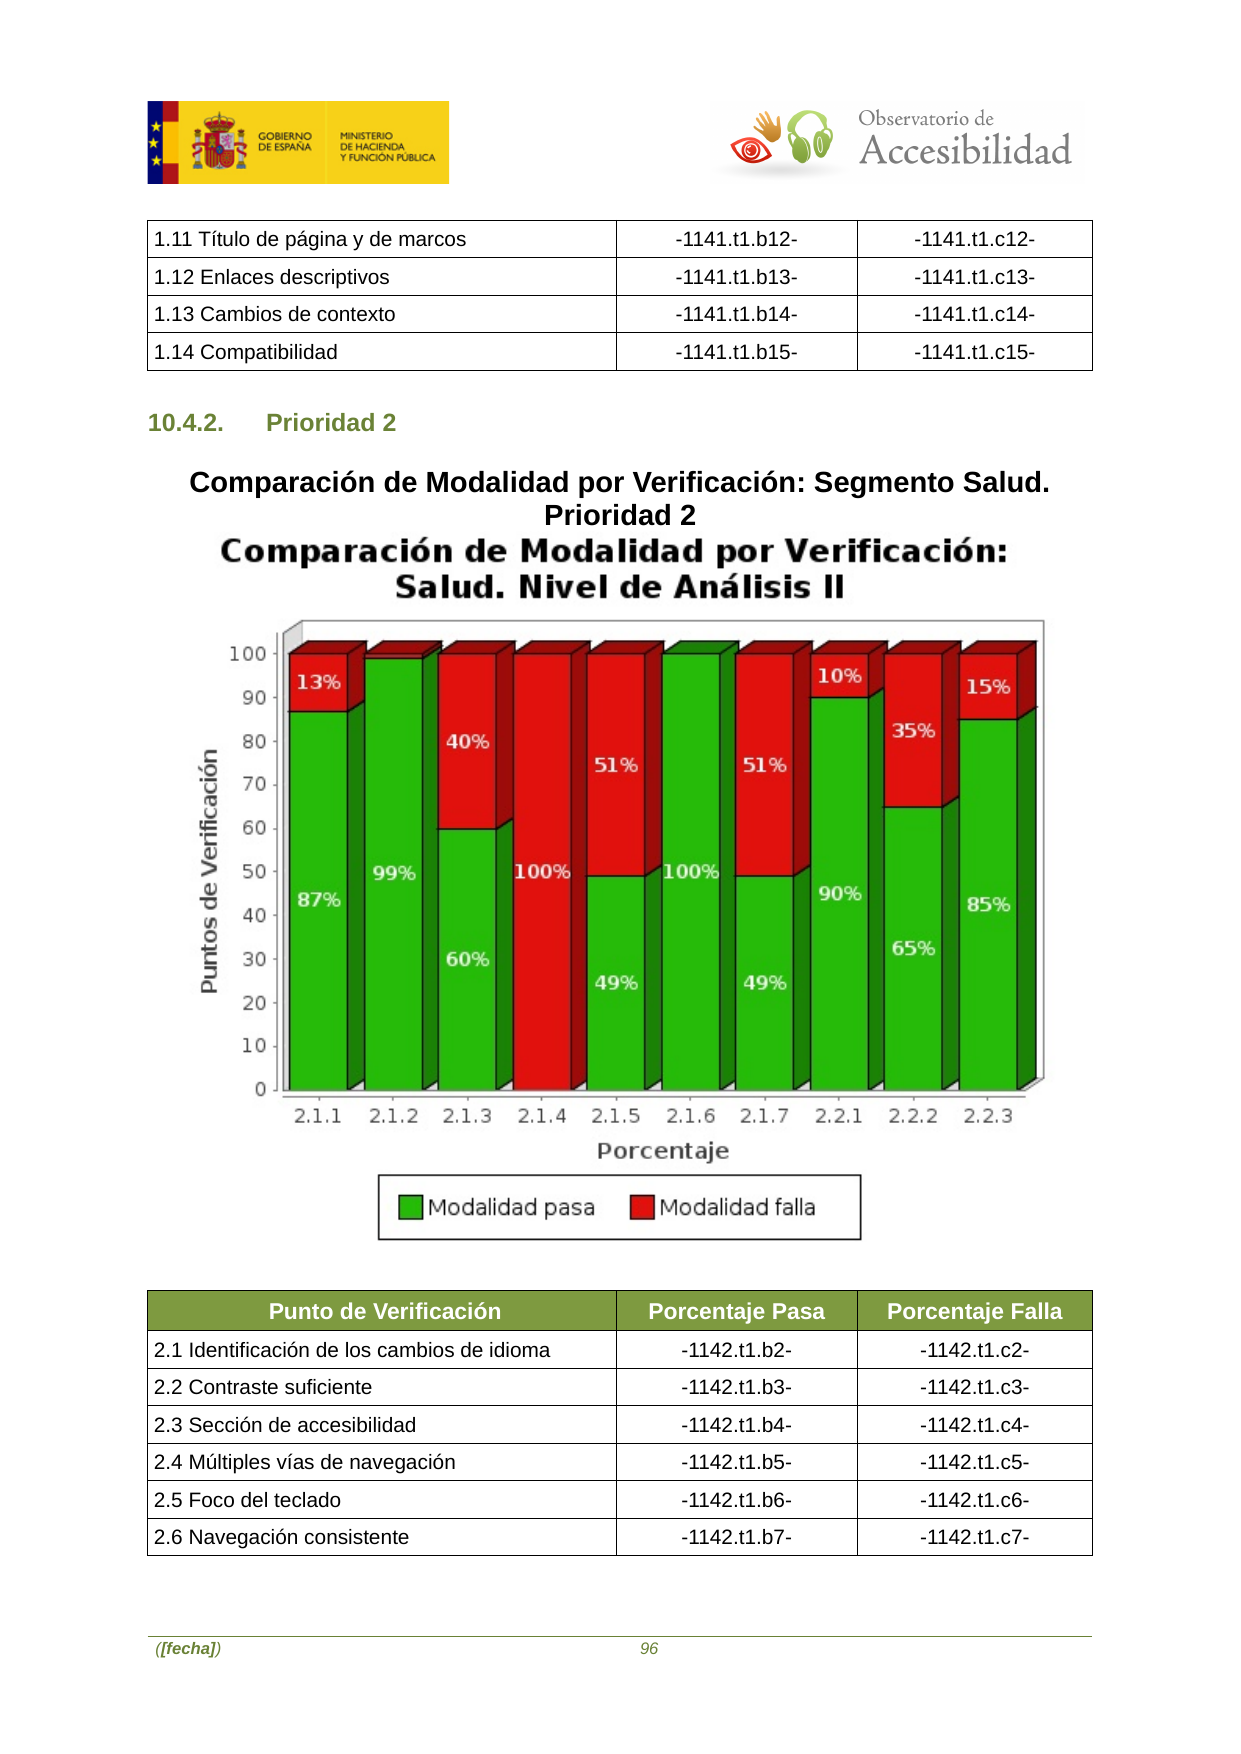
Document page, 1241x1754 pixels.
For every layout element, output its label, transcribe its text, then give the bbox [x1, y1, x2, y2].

table_cell 2.1 Identificación de los cambios de idioma [148, 1331, 616, 1368]
table_cell -1141.t1.b15- [617, 333, 857, 370]
table_cell -1142.t1.b7- [617, 1519, 857, 1555]
table_header Punto de Verificación [148, 1291, 616, 1330]
picture [147, 101, 450, 184]
table_cell 2.4 Múltiples vías de navegación [148, 1444, 616, 1480]
table_cell -1141.t1.c15- [858, 333, 1092, 370]
table_cell 2.3 Sección de accesibilidad [148, 1406, 616, 1443]
text Comparación de Modalidad por Verificación: Segmento Salud. Prioridad 2 [148, 465, 1092, 532]
table_cell -1142.t1.b6- [617, 1481, 857, 1518]
table_cell -1142.t1.b3- [617, 1369, 857, 1405]
table_cell -1141.t1.b14- [617, 296, 857, 332]
table_cell -1142.t1.c2- [858, 1331, 1092, 1368]
table_cell -1142.t1.c7- [858, 1519, 1092, 1555]
table_cell 2.6 Navegación consistente [148, 1519, 616, 1555]
picture [178, 531, 1062, 1242]
table_cell 1.12 Enlaces descriptivos [148, 258, 616, 295]
table_cell -1142.t1.b4- [617, 1406, 857, 1443]
table_cell 2.5 Foco del teclado [148, 1481, 616, 1518]
picture [710, 101, 1086, 184]
table_cell 1.11 Título de página y de marcos [148, 221, 616, 257]
table_header Porcentaje Falla [858, 1291, 1092, 1330]
table_cell 2.2 Contraste suficiente [148, 1369, 616, 1405]
table_cell -1142.t1.b5- [617, 1444, 857, 1480]
subtitle Prioridad 2 [148, 408, 1092, 437]
table_cell -1141.t1.c13- [858, 258, 1092, 295]
table_cell -1142.t1.c4- [858, 1406, 1092, 1443]
table_cell -1142.t1.b2- [617, 1331, 857, 1368]
table_cell -1142.t1.c3- [858, 1369, 1092, 1405]
table_cell -1142.t1.c6- [858, 1481, 1092, 1518]
table_cell -1142.t1.c5- [858, 1444, 1092, 1480]
table_cell -1141.t1.c12- [858, 221, 1092, 257]
table_cell -1141.t1.b13- [617, 258, 857, 295]
table_cell -1141.t1.c14- [858, 296, 1092, 332]
table_cell -1141.t1.b12- [617, 221, 857, 257]
table_header Porcentaje Pasa [617, 1291, 857, 1330]
table_cell 1.14 Compatibilidad [148, 333, 616, 370]
table_cell 1.13 Cambios de contexto [148, 296, 616, 332]
